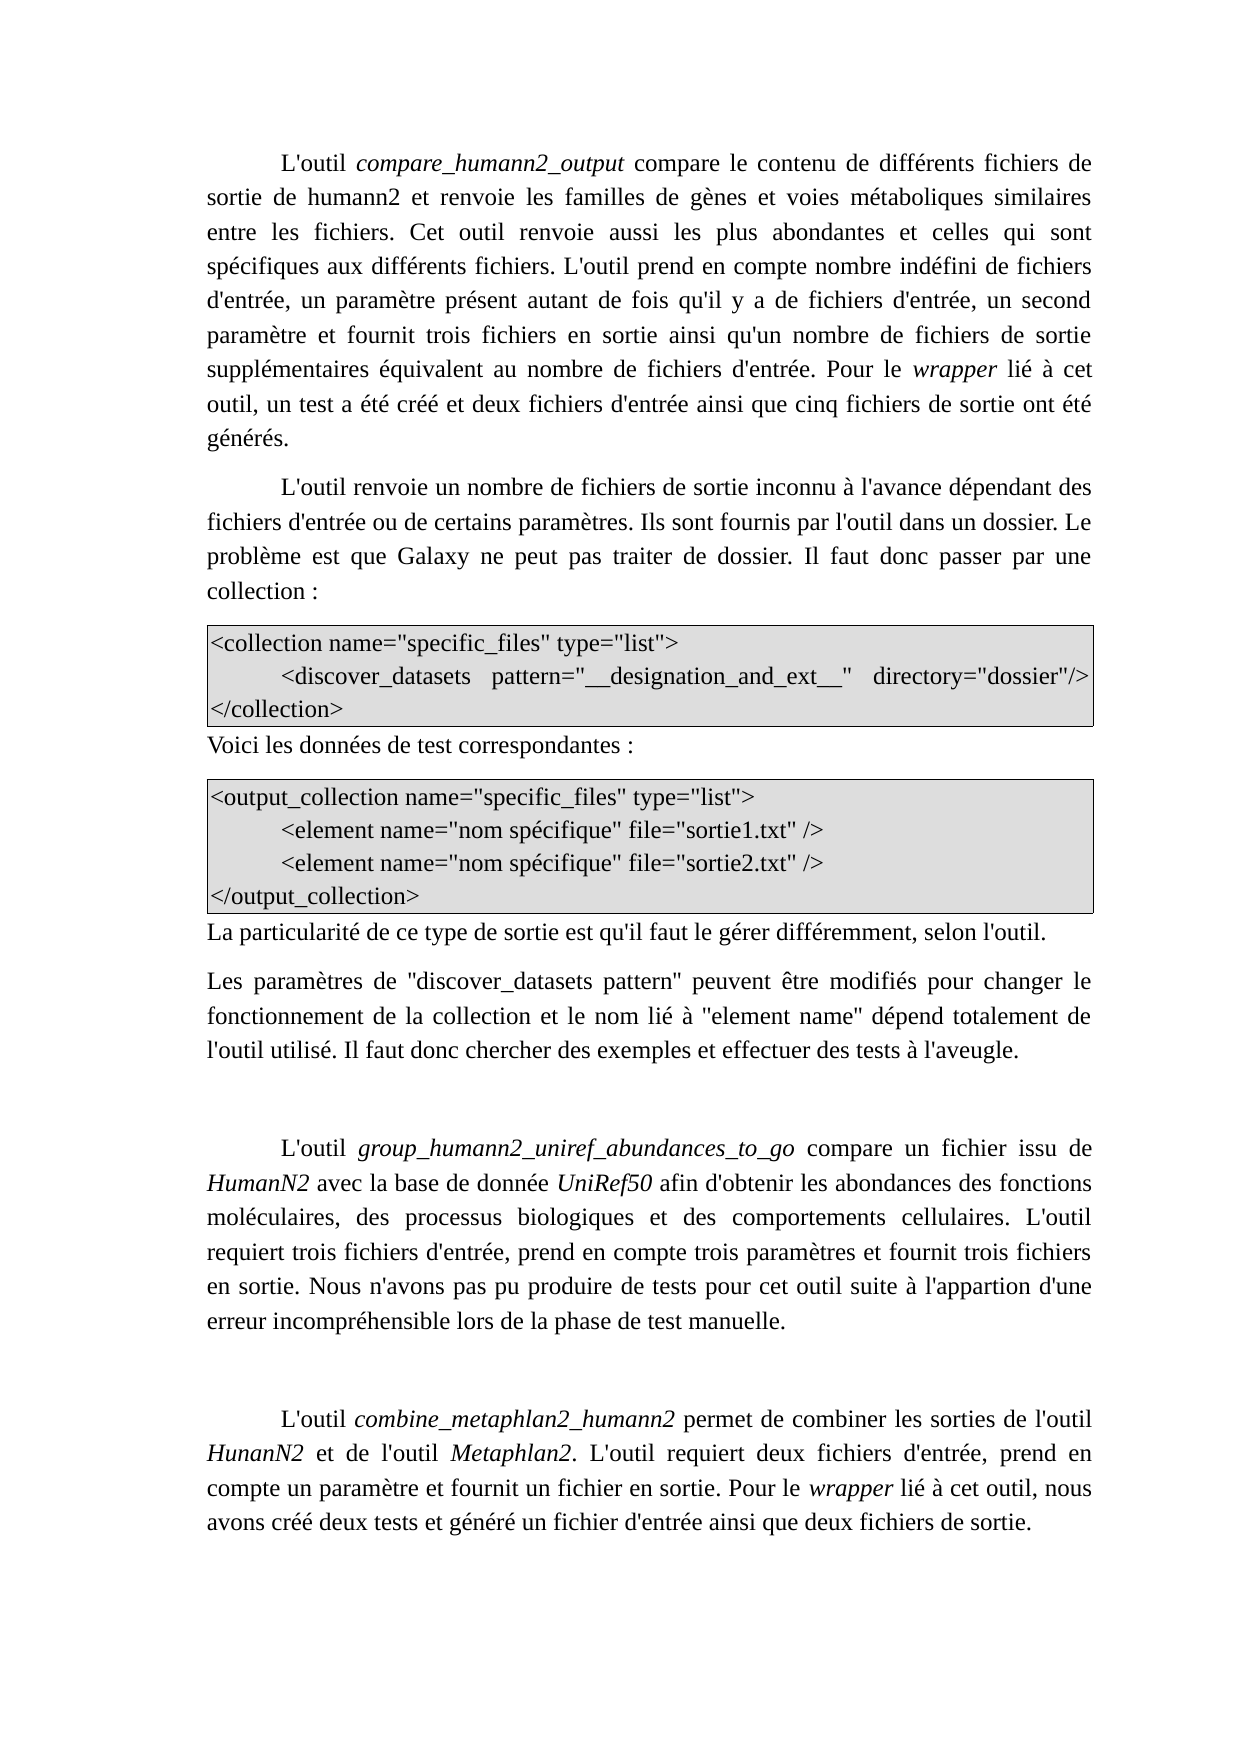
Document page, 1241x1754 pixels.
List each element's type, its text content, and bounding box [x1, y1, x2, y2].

text L'outil compare_humann2_output compare le contenu de différents fichiers de sortie de humann2 et renvoie les familles de gènes et voies métaboliques similaires entre les fichiers. Cet outil renvoie aussi les plus abondantes et celles qui sont spécifiques aux différents fichiers. L'outil prend en compte nombre indéfini de fichiers d'entrée, un paramètre présent autant de fois qu'il y a de fichiers d'entrée, un second paramètre et fournit trois fichiers en sortie ainsi qu'un nombre de fichiers de sortie supplémentaires équivalent au nombre de fichiers d'entrée. Pour le wrapper lié à cet outil, un test a été créé et deux fichiers d'entrée ainsi que cinq fichiers de sortie ont été générés. [207, 148, 1093, 452]
text Les paramètres de ''discover_datasets pattern'' peuvent être modifiés pour changer le fonctionnement de la collection et le nom lié à ''element name'' dépend totalement de l'outil utilisé. Il faut donc chercher des exemples et effectuer des tests à l'aveugle. [207, 966, 1093, 1064]
text L'outil group_humann2_uniref_abundances_to_go compare un fichier issu de HumanN2 avec la base de donnée UniRef50 afin d'obtenir les abondances des fonctions moléculaires, des processus biologiques et des comportements cellulaires. L'outil requiert trois fichiers d'entrée, prend en compte trois paramètres et fournit trois fichiers en sortie. Nous n'avons pas pu produire de tests pour cet outil suite à l'appartion d'une erreur incompréhensible lors de la phase de test manuelle. [207, 1133, 1093, 1334]
text <collection name="specific_files" type="list"> <discover_datasets pattern="__designation_and_ext__" directory="dossier"/> </collection> [208, 626, 1093, 726]
text La particularité de ce type de sortie est qu'il faut le gérer différemment, selon l'outil. [207, 917, 1093, 946]
text <output_collection name="specific_files" type="list"> <element name="nom spécifique" file="sortie1.txt" /> <element name="nom spécifique" file="sortie2.txt" /> </output_collection> [208, 780, 1093, 913]
text Voici les données de test correspondantes : [207, 730, 1093, 759]
text L'outil renvoie un nombre de fichiers de sortie inconnu à l'avance dépendant des fichiers d'entrée ou de certains paramètres. Ils sont fournis par l'outil dans un dossier. Le problème est que Galaxy ne peut pas traiter de dossier. Il faut donc passer par une collection : [207, 472, 1093, 605]
text L'outil combine_metaphlan2_humann2 permet de combiner les sorties de l'outil HunanN2 et de l'outil Metaphlan2. L'outil requiert deux fichiers d'entrée, prend en compte un paramètre et fournit un fichier en sortie. Pour le wrapper lié à cet outil, nous avons créé deux tests et généré un fichier d'entrée ainsi que deux fichiers de sortie. [207, 1404, 1093, 1536]
